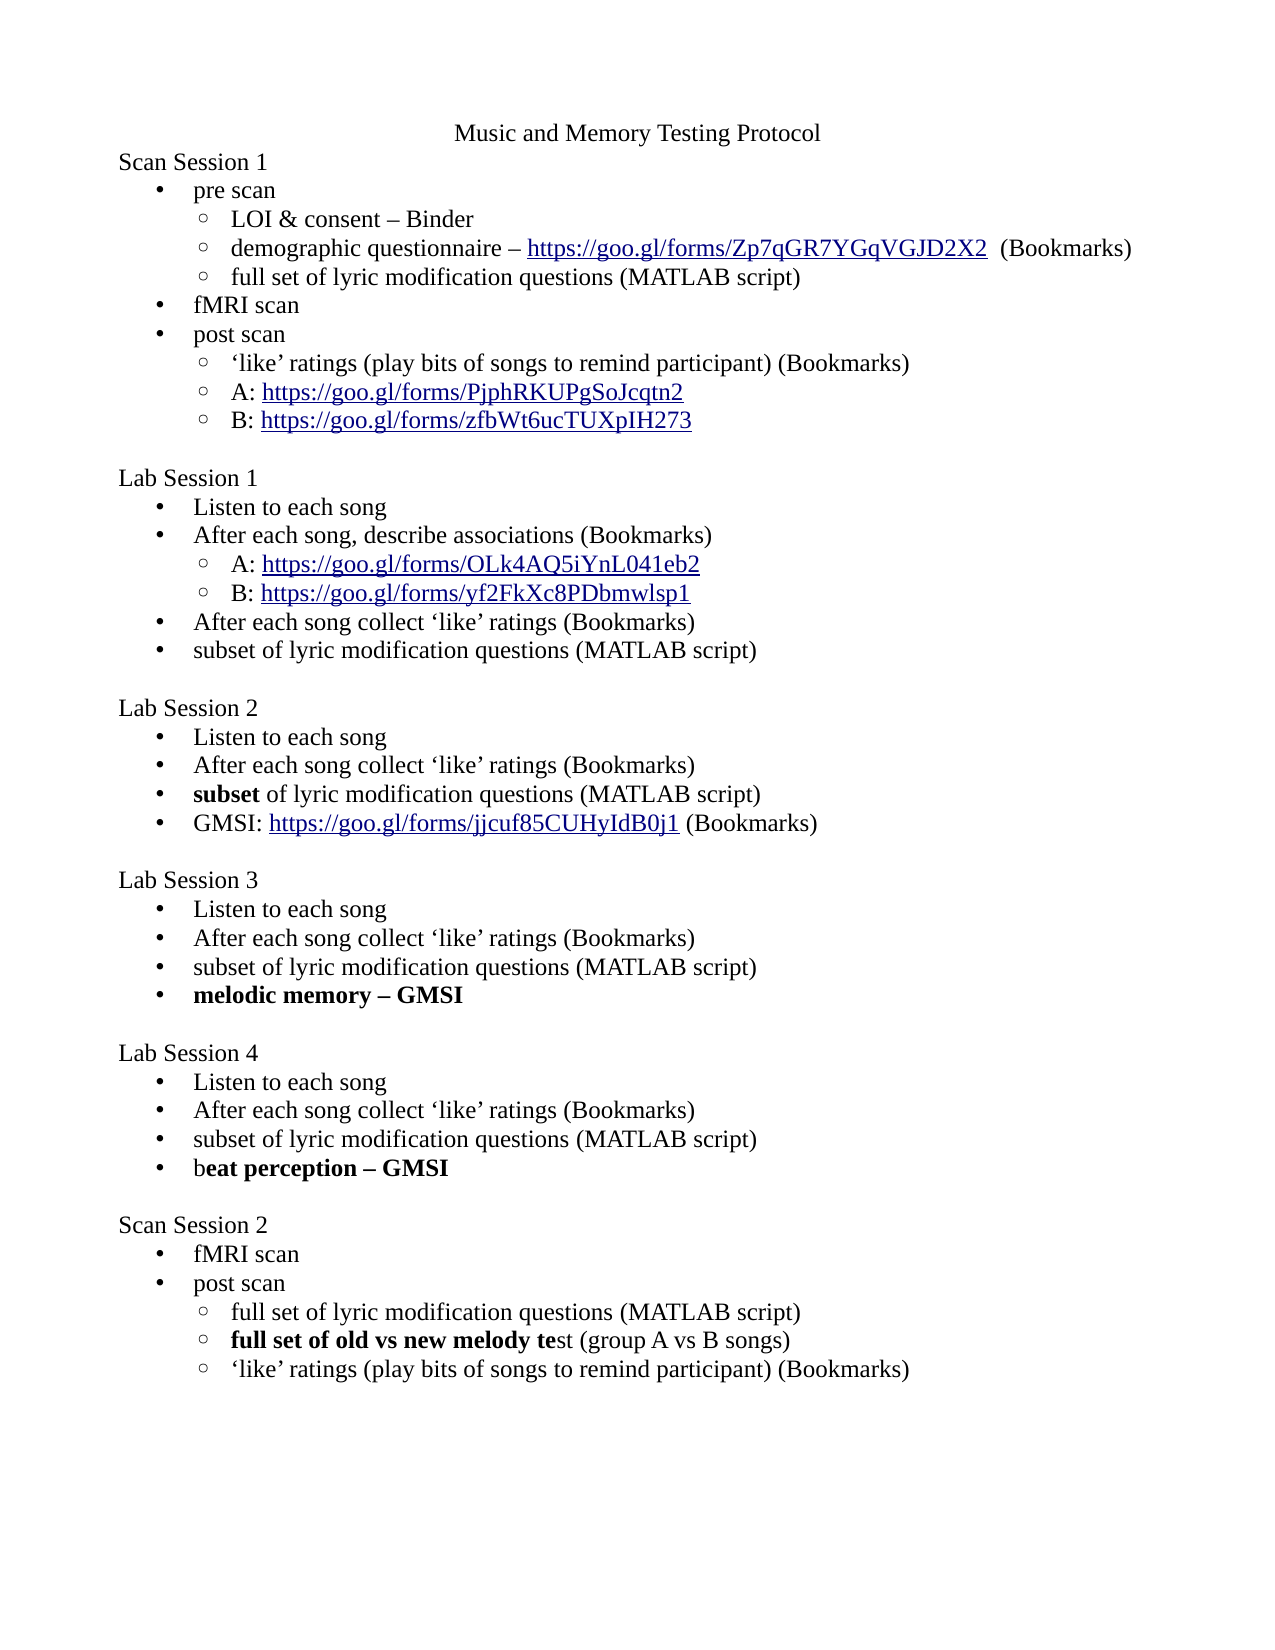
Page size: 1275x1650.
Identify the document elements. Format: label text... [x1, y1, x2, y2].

list post scan [156, 1268, 1157, 1297]
list full set of old vs new melody test (group A vs B songs) [193, 1326, 1157, 1354]
text Scan Session 1 [118, 147, 1157, 176]
list subset of lyric modification questions (MATLAB script) [156, 952, 1157, 981]
list After each song collect ‘like’ ratings (Bookmarks) [156, 751, 1157, 779]
list subset of lyric modification questions (MATLAB script) [156, 1124, 1157, 1153]
text Lab Session 3 [118, 866, 1157, 894]
list LOI & consent – Binder [193, 204, 1157, 233]
list pre scan [156, 176, 1157, 204]
text Scan Session 2 [118, 1211, 1157, 1239]
list subset of lyric modification questions (MATLAB script) [156, 636, 1157, 664]
list demographic questionnaire – https://goo.gl/forms/Zp7qGR7YGqVGJD2X2 (Bookmarks) [193, 233, 1157, 262]
text Music and Memory Testing Protocol [118, 118, 1157, 147]
text Lab Session 1 [118, 463, 1157, 492]
list A: https://goo.gl/forms/PjphRKUPgSoJcqtn2 [193, 377, 1157, 406]
list beat perception – GMSI [156, 1153, 1157, 1182]
list A: https://goo.gl/forms/OLk4AQ5iYnL041eb2 [193, 549, 1157, 578]
list GMSI: https://goo.gl/forms/jjcuf85CUHyIdB0j1 (Bookmarks) [156, 808, 1157, 837]
list Listen to each song [156, 1067, 1157, 1096]
list fMRI scan [156, 1239, 1157, 1268]
list B: https://goo.gl/forms/zfbWt6ucTUXpIH273 [193, 406, 1157, 434]
list Listen to each song [156, 722, 1157, 751]
list fMRI scan [156, 291, 1157, 319]
list Listen to each song [156, 894, 1157, 923]
list ‘like’ ratings (play bits of songs to remind participant) (Bookmarks) [193, 348, 1157, 377]
list After each song, describe associations (Bookmarks) [156, 521, 1157, 549]
list After each song collect ‘like’ ratings (Bookmarks) [156, 923, 1157, 952]
text Lab Session 4 [118, 1038, 1157, 1067]
list full set of lyric modification questions (MATLAB script) [193, 1297, 1157, 1326]
list subset of lyric modification questions (MATLAB script) [156, 779, 1157, 808]
list Listen to each song [156, 492, 1157, 521]
list B: https://goo.gl/forms/yf2FkXc8PDbmwlsp1 [193, 578, 1157, 607]
list After each song collect ‘like’ ratings (Bookmarks) [156, 607, 1157, 636]
list melodic memory – GMSI [156, 981, 1157, 1009]
list ‘like’ ratings (play bits of songs to remind participant) (Bookmarks) [193, 1354, 1157, 1383]
list full set of lyric modification questions (MATLAB script) [193, 262, 1157, 291]
list post scan [156, 319, 1157, 348]
text Lab Session 2 [118, 693, 1157, 722]
list After each song collect ‘like’ ratings (Bookmarks) [156, 1096, 1157, 1124]
